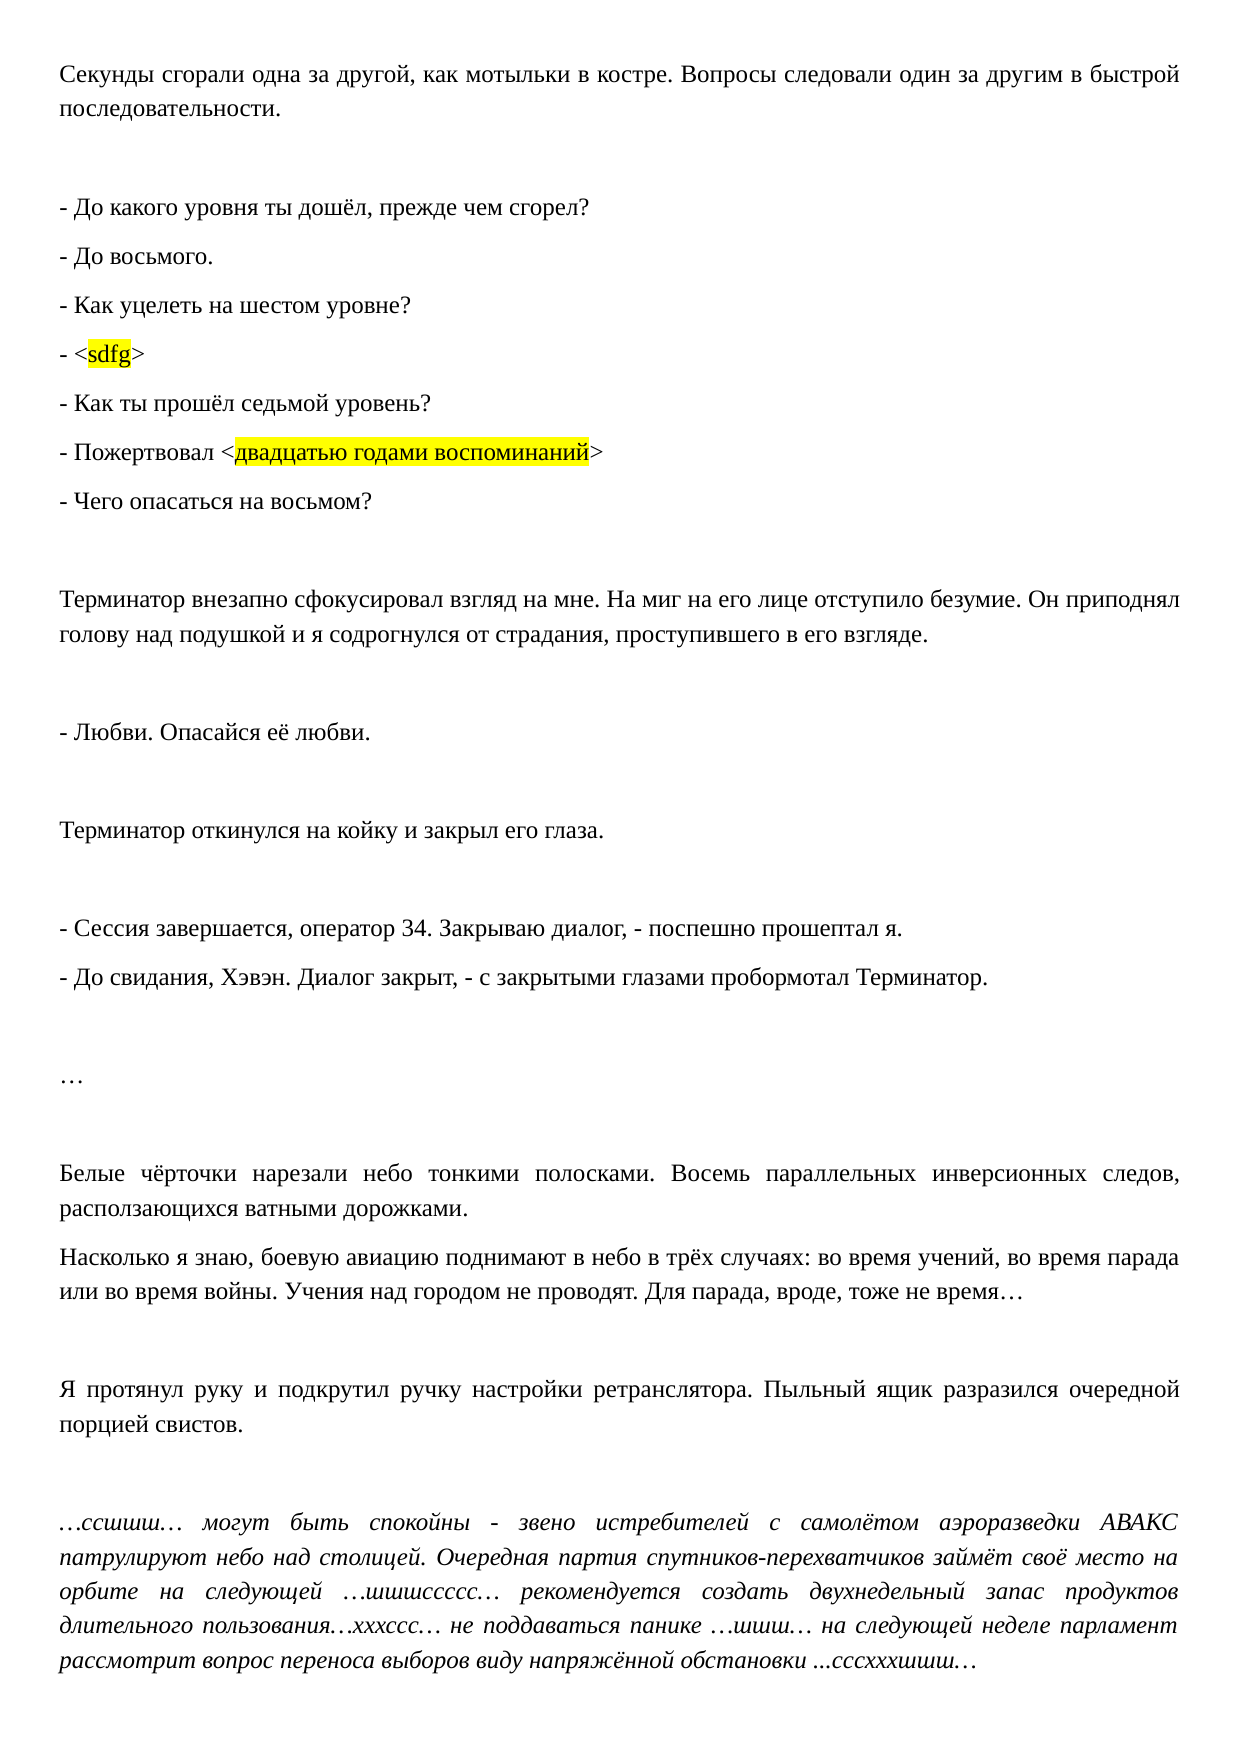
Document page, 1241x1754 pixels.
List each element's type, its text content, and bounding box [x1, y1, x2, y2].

text - Сессия завершается, оператор 34. Закрываю диалог, - поспешно прошептал я. [59, 913, 1181, 942]
text - <sdfg> [59, 339, 1181, 368]
text Насколько я знаю, боевую авиацию поднимают в небо в трёх случаях: во время учений, во время парада или во время войны. Учения над городом не проводят. Для парада, вроде, тоже не время… [59, 1242, 1181, 1305]
text Я протянул руку и подкрутил ручку настройки ретранслятора. Пыльный ящик разразился очередной порцией свистов. [59, 1374, 1181, 1438]
text - Пожертвовал <двадцатью годами воспоминаний> [59, 437, 1181, 466]
text - Любви. Опасайся её любви. [59, 717, 1181, 746]
text - Чего опасаться на восьмом? [59, 486, 1181, 515]
text - До свидания, Хэвэн. Диалог закрыт, - с закрытыми глазами пробормотал Терминатор. [59, 962, 1181, 991]
text …ccшшш… могут быть спокойны - звено истребителей с самолётом аэроразведки АВАКС патрулируют небо над столицей. Очередная партия спутников-перехватчиков займёт своё место на орбите на следующей …шшшссссс… рекомендуется создать двухнедельный запас продуктов длительного пользования…хххссс… не поддаваться панике …шшш… на следующей неделе парламент рассмотрит вопрос переноса выборов виду напряжённой обстановки ...сссхххшшш… [59, 1507, 1181, 1674]
text - Как уцелеть на шестом уровне? [59, 290, 1181, 318]
text Секунды сгорали одна за другой, как мотыльки в костре. Вопросы следовали один за другим в быстрой последовательности. [59, 59, 1181, 122]
text … [59, 1060, 1181, 1089]
text - До восьмого. [59, 241, 1181, 269]
text - Как ты прошёл седьмой уровень? [59, 388, 1181, 417]
text - До какого уровня ты дошёл, прежде чем сгорел? [59, 192, 1181, 220]
text Белые чёрточки нарезали небо тонкими полосками. Восемь параллельных инверсионных следов, расползающихся ватными дорожками. [59, 1158, 1181, 1222]
text Терминатор внезапно сфокусировал взгляд на мне. На миг на его лице отступило безумие. Он приподнял голову над подушкой и я содрогнулся от страдания, проступившего в его взгляде. [59, 584, 1181, 647]
text Терминатор откинулся на койку и закрыл его глаза. [59, 815, 1181, 844]
